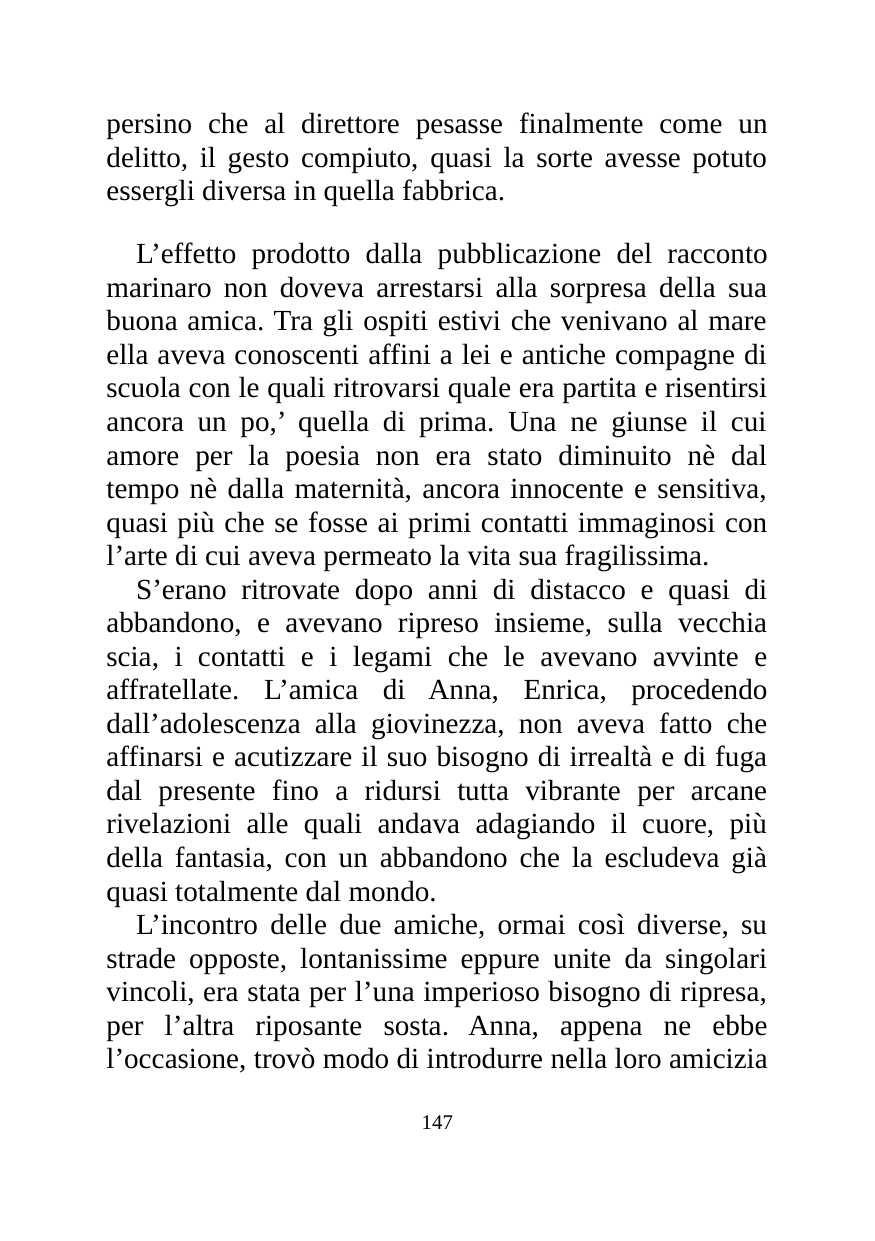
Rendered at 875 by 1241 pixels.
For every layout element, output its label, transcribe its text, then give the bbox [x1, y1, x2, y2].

text L’incontro delle due amiche, ormai così diverse, su strade opposte, lontanissime eppure unite da singolari vincoli, era stata per l’una imperioso bisogno di ripresa, per l’altra riposante sosta. Anna, appena ne ebbe l’occasione, trovò modo di introdurre nella loro amicizia [106, 907, 768, 1075]
text S’erano ritrovate dopo anni di distacco e quasi di abbandono, e avevano ripreso insieme, sulla vecchia scia, i contatti e i legami che le avevano avvinte e affratellate. L’amica di Anna, Enrica, procedendo dall’adolescenza alla giovinezza, non aveva fatto che affinarsi e acutizzare il suo bisogno di irrealtà e di fuga dal presente fino a ridursi tutta vibrante per arcane rivelazioni alle quali andava adagiando il cuore, più della fantasia, con un abbandono che la escludeva già quasi totalmente dal mondo. [106, 572, 768, 907]
text L’effetto prodotto dalla pubblicazione del racconto marinaro non doveva arrestarsi alla sorpresa della sua buona amica. Tra gli ospiti estivi che venivano al mare ella aveva conoscenti affini a lei e antiche compagne di scuola con le quali ritrovarsi quale era partita e risentirsi ancora un po,’ quella di prima. Una ne giunse il cui amore per la poesia non era stato diminuito nè dal tempo nè dalla maternità, ancora innocente e sensitiva, quasi più che se fosse ai primi contatti immaginosi con l’arte di cui aveva permeato la vita sua fragilissima. [106, 236, 768, 572]
text persino che al direttore pesasse finalmente come un delitto, il gesto compiuto, quasi la sorte avesse potuto essergli diversa in quella fabbrica. [106, 106, 768, 207]
